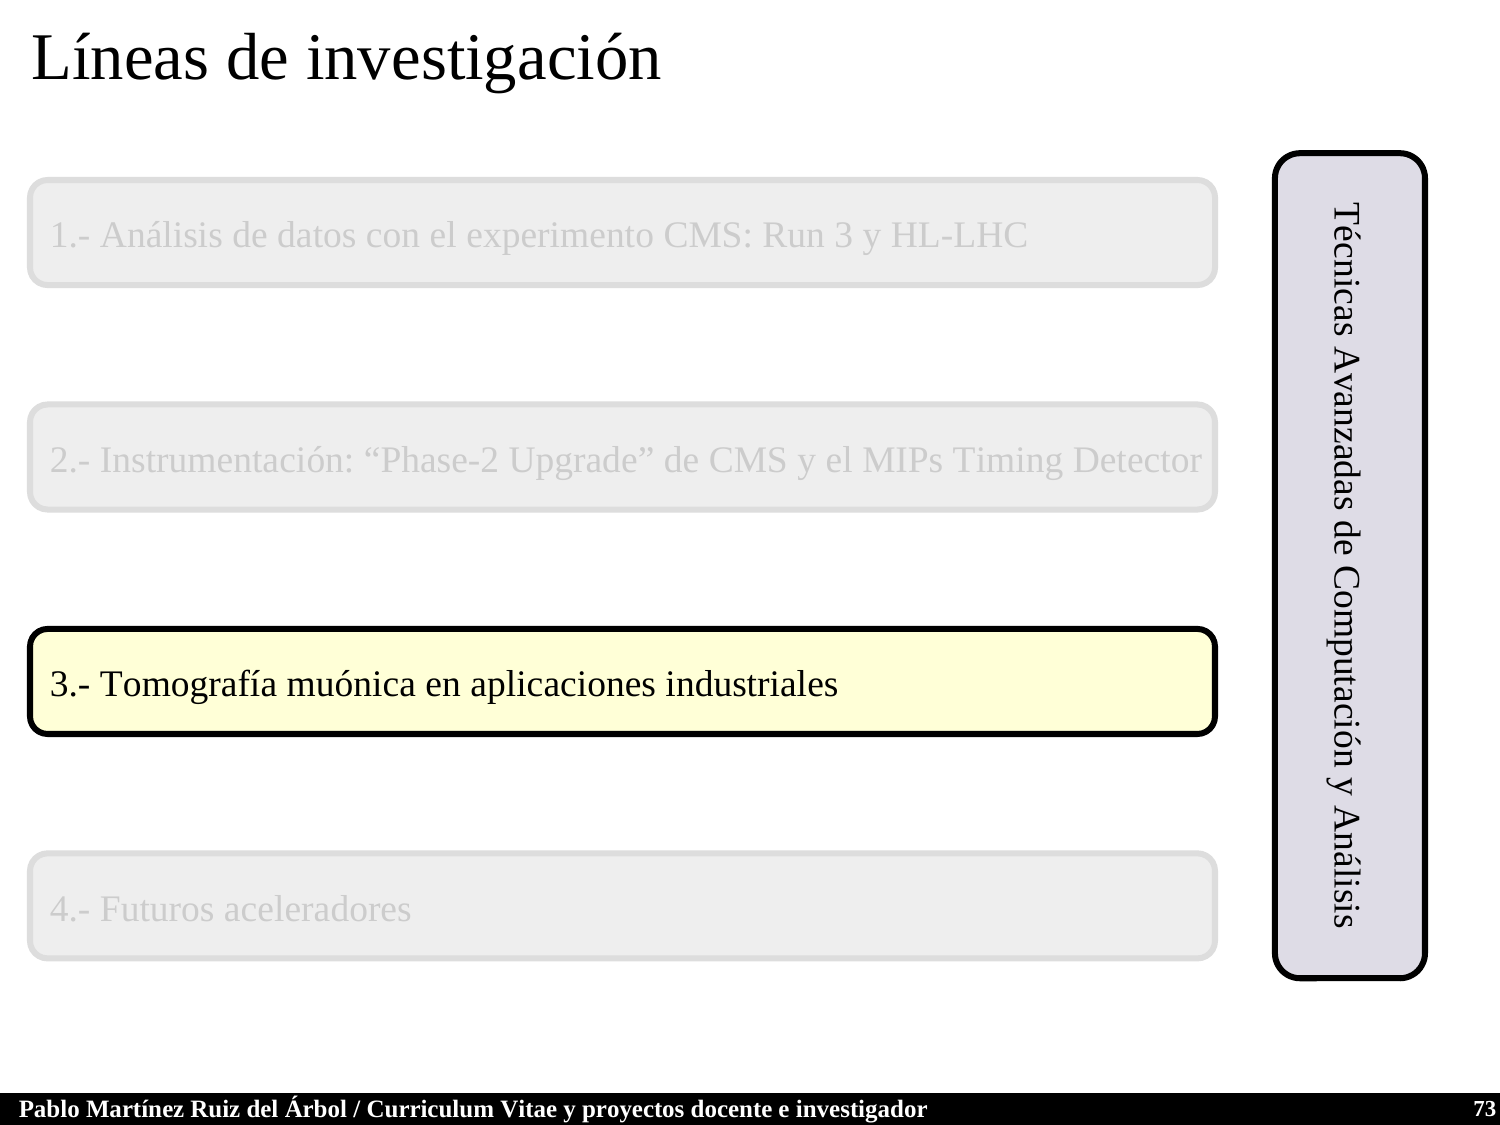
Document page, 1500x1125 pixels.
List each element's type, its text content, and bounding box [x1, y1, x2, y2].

text_box Técnicas Avanzadas de Computación y Análisis [1274, 153, 1426, 979]
text_box 1.- Análisis de datos con el experimento CMS: Run 3 y HL-LHC [30, 179, 1216, 286]
text_box 4.- Futuros aceleradores [30, 853, 1216, 959]
text_box 2.- Instrumentación: “Phase-2 Upgrade” de CMS y el MIPs Timing Detector [30, 404, 1216, 510]
text_box Líneas de investigación [0, 3, 721, 111]
text_box 3.- Tomografía muónica en aplicaciones industriales [30, 628, 1216, 734]
